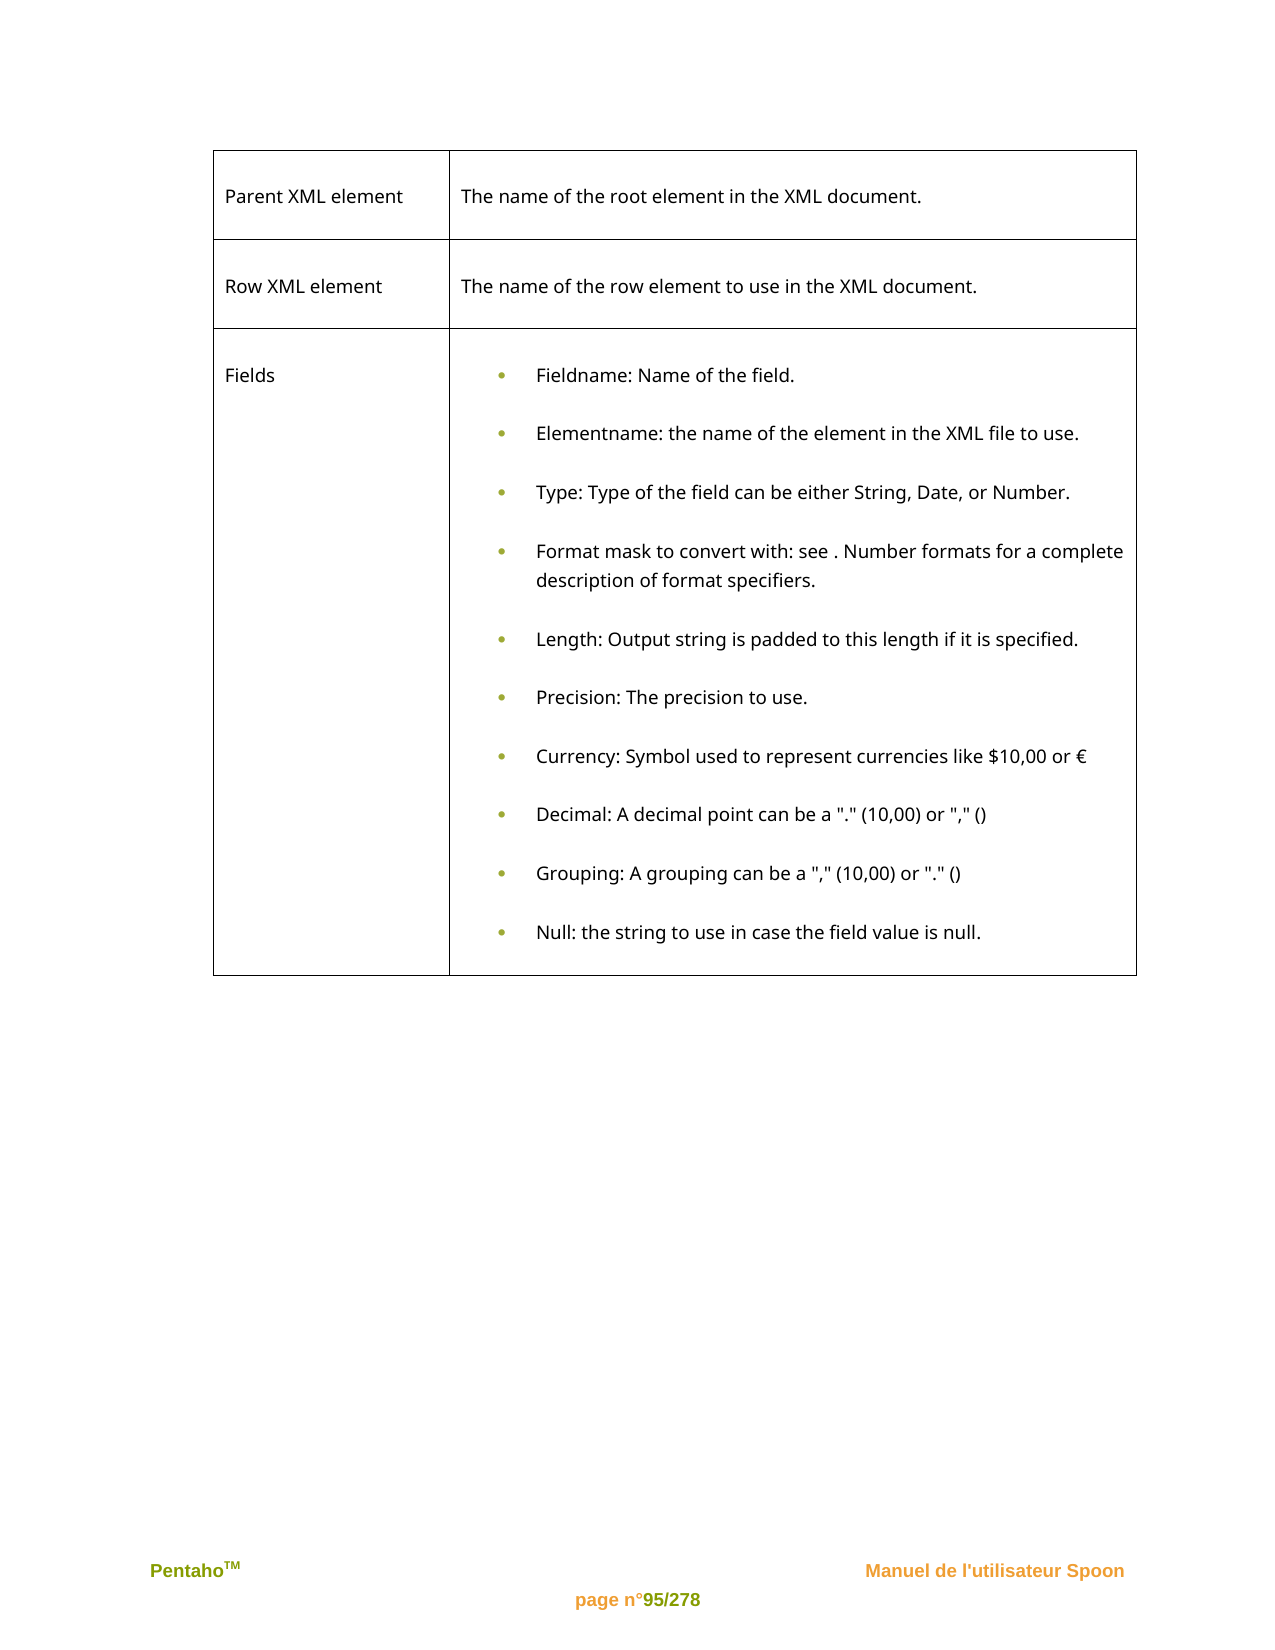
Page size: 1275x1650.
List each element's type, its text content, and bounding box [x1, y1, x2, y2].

table_cell Row XML element [214, 240, 449, 328]
table_cell The name of the root element in the XML document. [450, 151, 1136, 239]
table_cell Parent XML element [214, 151, 449, 239]
table_cell Fields [214, 329, 449, 974]
table_cell Fieldname: Name of the field. Elementname: the name of the element in the XML file to use. Type: Type of the field can be either String, Date, or Number. Format mask to convert with: see . Number formats for a complete description of format specifiers. Length: Output string is padded to this length if it is specified. Precision: The precision to use. Currency: Symbol used to represent currencies like $10,00 or € Decimal: A decimal point can be a "." (10,00) or "," () Grouping: A grouping can be a "," (10,00) or "." () Null: the string to use in case the field value is null. [450, 329, 1136, 974]
table_cell The name of the row element to use in the XML document. [450, 240, 1136, 328]
